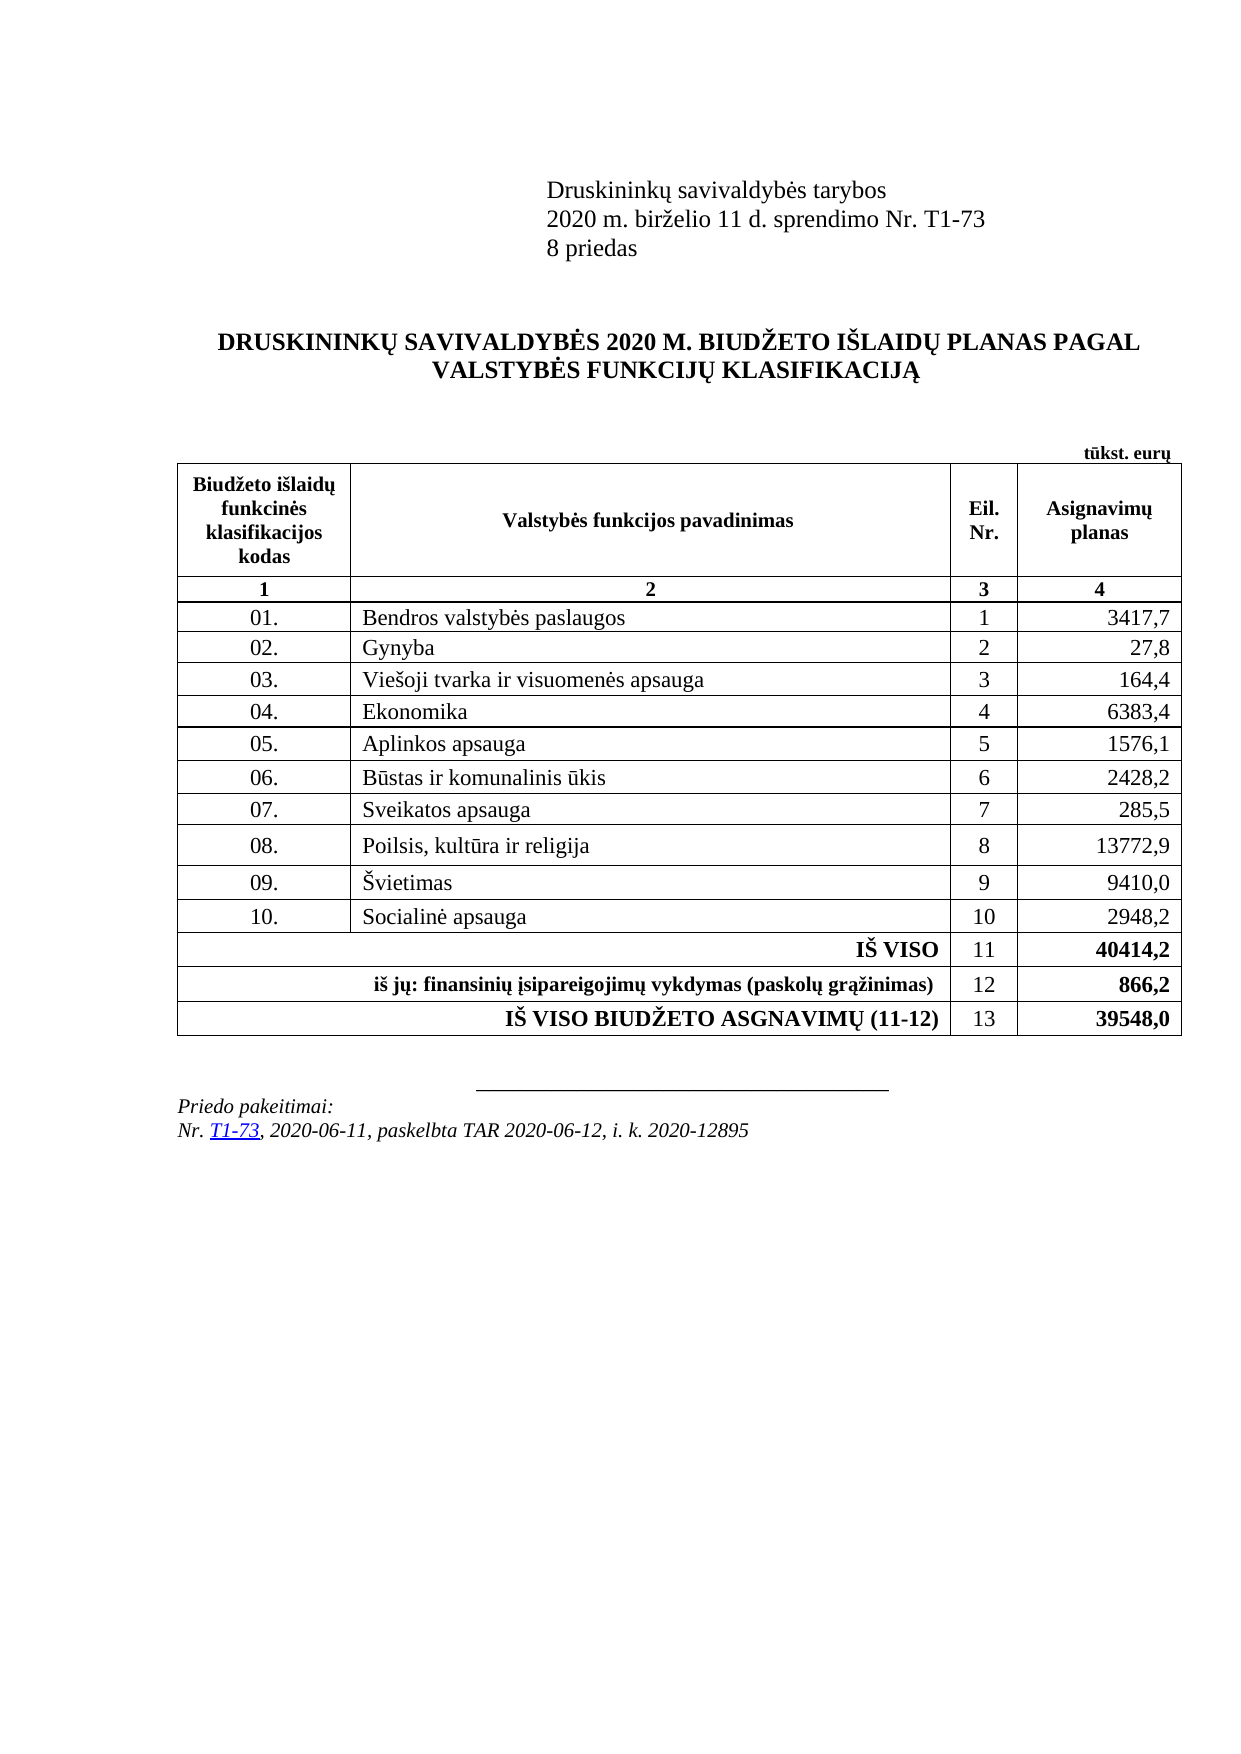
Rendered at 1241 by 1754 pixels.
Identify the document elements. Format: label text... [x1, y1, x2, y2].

table_cell 4 [1018, 577, 1181, 601]
table_cell 9 [951, 866, 1017, 899]
table_cell Ekonomika [351, 696, 950, 726]
table_cell 05. [178, 728, 350, 759]
table_cell 8 [951, 825, 1017, 865]
table_cell 6383,4 [1018, 696, 1181, 726]
table_header Asignavimų planas [1018, 464, 1181, 576]
table_cell 1 [178, 577, 350, 601]
table_cell 13 [951, 1002, 1017, 1035]
table_cell Poilsis, kultūra ir religija [351, 825, 950, 865]
table_cell Būstas ir komunalinis ūkis [351, 761, 950, 793]
text Nr. T1-73, 2020-06-11, paskelbta TAR 2020-06-12, i. k. 2020-12895 [177, 1118, 1181, 1142]
table_cell 39548,0 [1018, 1002, 1181, 1035]
table_cell 1 [951, 603, 1017, 631]
table_cell 12 [951, 967, 1017, 1001]
table_cell 3417,7 [1018, 603, 1181, 631]
text tūkst. eurų [177, 442, 1171, 463]
table_cell 10 [951, 900, 1017, 932]
table_cell 27,8 [1018, 632, 1181, 662]
table_cell Viešoji tvarka ir visuomenės apsauga [351, 663, 950, 695]
text _________________________________ [177, 1065, 1181, 1093]
table_cell 164,4 [1018, 663, 1181, 695]
table_cell 4 [951, 696, 1017, 726]
table_cell 04. [178, 696, 350, 726]
table_cell 3 [951, 663, 1017, 695]
table_cell iš jų: finansinių įsipareigojimų vykdymas (paskolų grąžinimas) [178, 967, 950, 1001]
table_cell 06. [178, 761, 350, 793]
table_cell 08. [178, 825, 350, 865]
table_cell Aplinkos apsauga [351, 728, 950, 759]
table_cell Sveikatos apsauga [351, 794, 950, 824]
table_cell 07. [178, 794, 350, 824]
table_cell 285,5 [1018, 794, 1181, 824]
text 2020 m. birželio 11 d. sprendimo Nr. T1-73 [546, 204, 1181, 233]
table_cell 11 [951, 933, 1017, 966]
table_cell Socialinė apsauga [351, 900, 950, 932]
table_cell 9410,0 [1018, 866, 1181, 899]
table_cell 02. [178, 632, 350, 662]
text Priedo pakeitimai: [177, 1093, 1181, 1118]
table_cell 3 [951, 577, 1017, 601]
table_cell Švietimas [351, 866, 950, 899]
table_cell 2428,2 [1018, 761, 1181, 793]
table_cell 40414,2 [1018, 933, 1181, 966]
table_cell 7 [951, 794, 1017, 824]
table_cell IŠ VISO [178, 933, 950, 966]
text 8 priedas [177, 233, 1181, 262]
table_cell 5 [951, 728, 1017, 759]
table_header Biudžeto išlaidų funkcinės klasifikacijos kodas [178, 464, 350, 576]
table_cell IŠ VISO BIUDŽETO ASGNAVIMŲ (11-12) [178, 1002, 950, 1035]
table_cell 03. [178, 663, 350, 695]
table_cell 2 [951, 632, 1017, 662]
table_cell 2 [351, 577, 950, 601]
table_header Valstybės funkcijos pavadinimas [351, 464, 950, 576]
table_cell 866,2 [1018, 967, 1181, 1001]
table_cell 6 [951, 761, 1017, 793]
table_cell 1576,1 [1018, 728, 1181, 759]
table_cell 13772,9 [1018, 825, 1181, 865]
table_cell Gynyba [351, 632, 950, 662]
table_cell Bendros valstybės paslaugos [351, 603, 950, 631]
table_cell 01. [178, 603, 350, 631]
table_cell 10. [178, 900, 350, 932]
table_cell 2948,2 [1018, 900, 1181, 932]
table_header Eil. Nr. [951, 464, 1017, 576]
table_cell 09. [178, 866, 350, 899]
text Druskininkų savivaldybės tarybos [546, 176, 1176, 204]
text DRUSKININKŲ SAVIVALDYBĖS 2020 M. BIUDŽETO IŠLAIDŲ PLANAS PAGAL VALSTYBĖS FUNKCIJŲ KLASIFIKACIJĄ [177, 327, 1181, 384]
